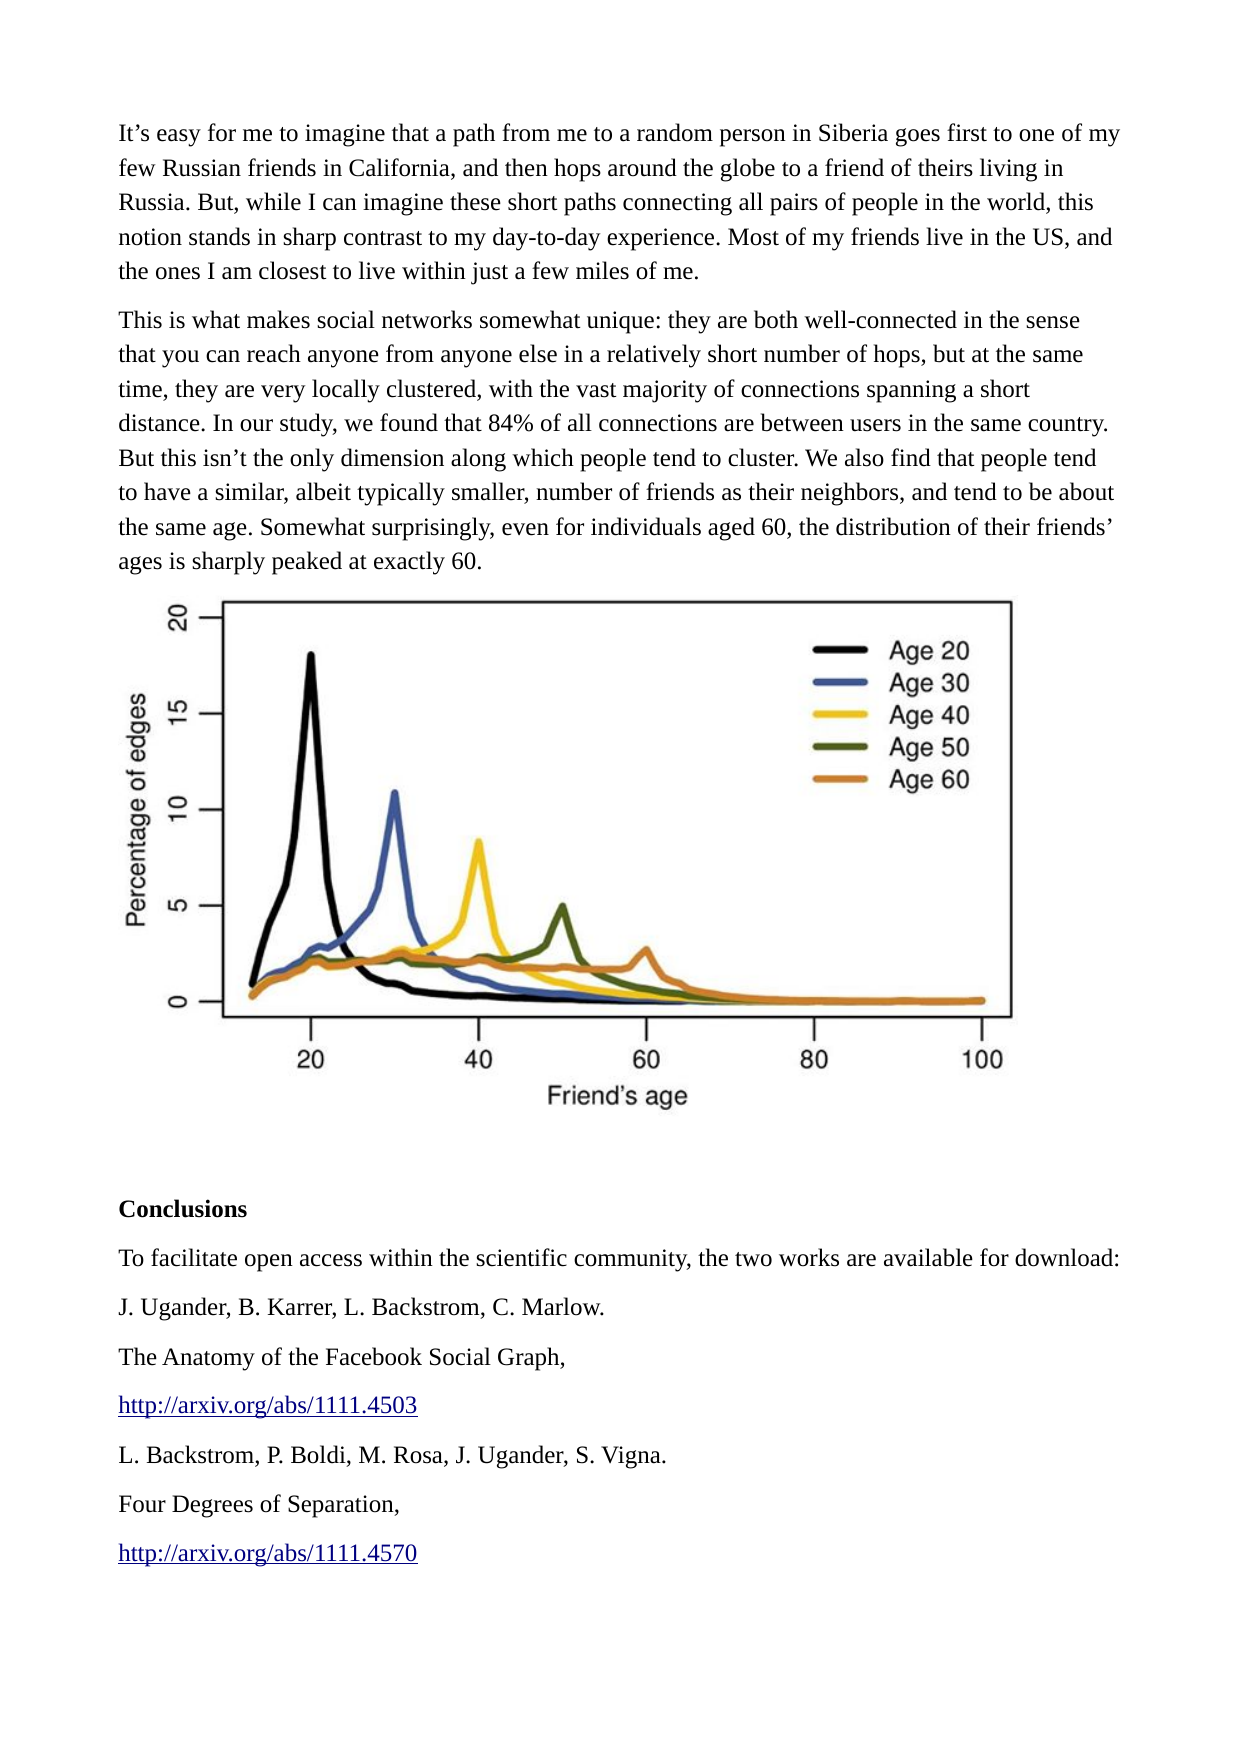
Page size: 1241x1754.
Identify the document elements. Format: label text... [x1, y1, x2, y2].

picture [118, 595, 1019, 1125]
text Conclusions [118, 1194, 1122, 1223]
text J. Ugander, B. Karrer, L. Backstrom, C. Marlow. [118, 1292, 1122, 1321]
text L. Backstrom, P. Boldi, M. Rosa, J. Ugander, S. Vigna. [118, 1440, 1122, 1468]
text http://arxiv.org/abs/1111.4503 [118, 1391, 1122, 1419]
text Four Degrees of Separation, [118, 1489, 1122, 1517]
text To facilitate open access within the scientific community, the two works are available for download: [118, 1243, 1122, 1272]
text This is what makes social networks somewhat unique: they are both well-connected in the sense that you can reach anyone from anyone else in a relatively short number of hops, but at the same time, they are very locally clustered, with the vast majority of connections spanning a short distance. In our study, we found that 84% of all connections are between users in the same country. But this isn’t the only dimension along which people tend to cluster. We also find that people tend to have a similar, albeit typically smaller, number of friends as their neighbors, and tend to be about the same age. Somewhat surprisingly, even for individuals aged 60, the distribution of their friends’ ages is sharply peaked at exactly 60. [118, 305, 1122, 575]
text The Anatomy of the Facebook Social Graph, [118, 1342, 1122, 1370]
text It’s easy for me to imagine that a path from me to a random person in Siberia goes first to one of my few Russian friends in California, and then hops around the globe to a friend of theirs living in Russia. But, while I can imagine these short paths connecting all pairs of people in the world, this notion stands in sharp contrast to my day-to-day experience. Most of my friends live in the US, and the ones I am closest to live within just a few miles of me. [118, 118, 1122, 285]
text http://arxiv.org/abs/1111.4570 [118, 1538, 1122, 1567]
